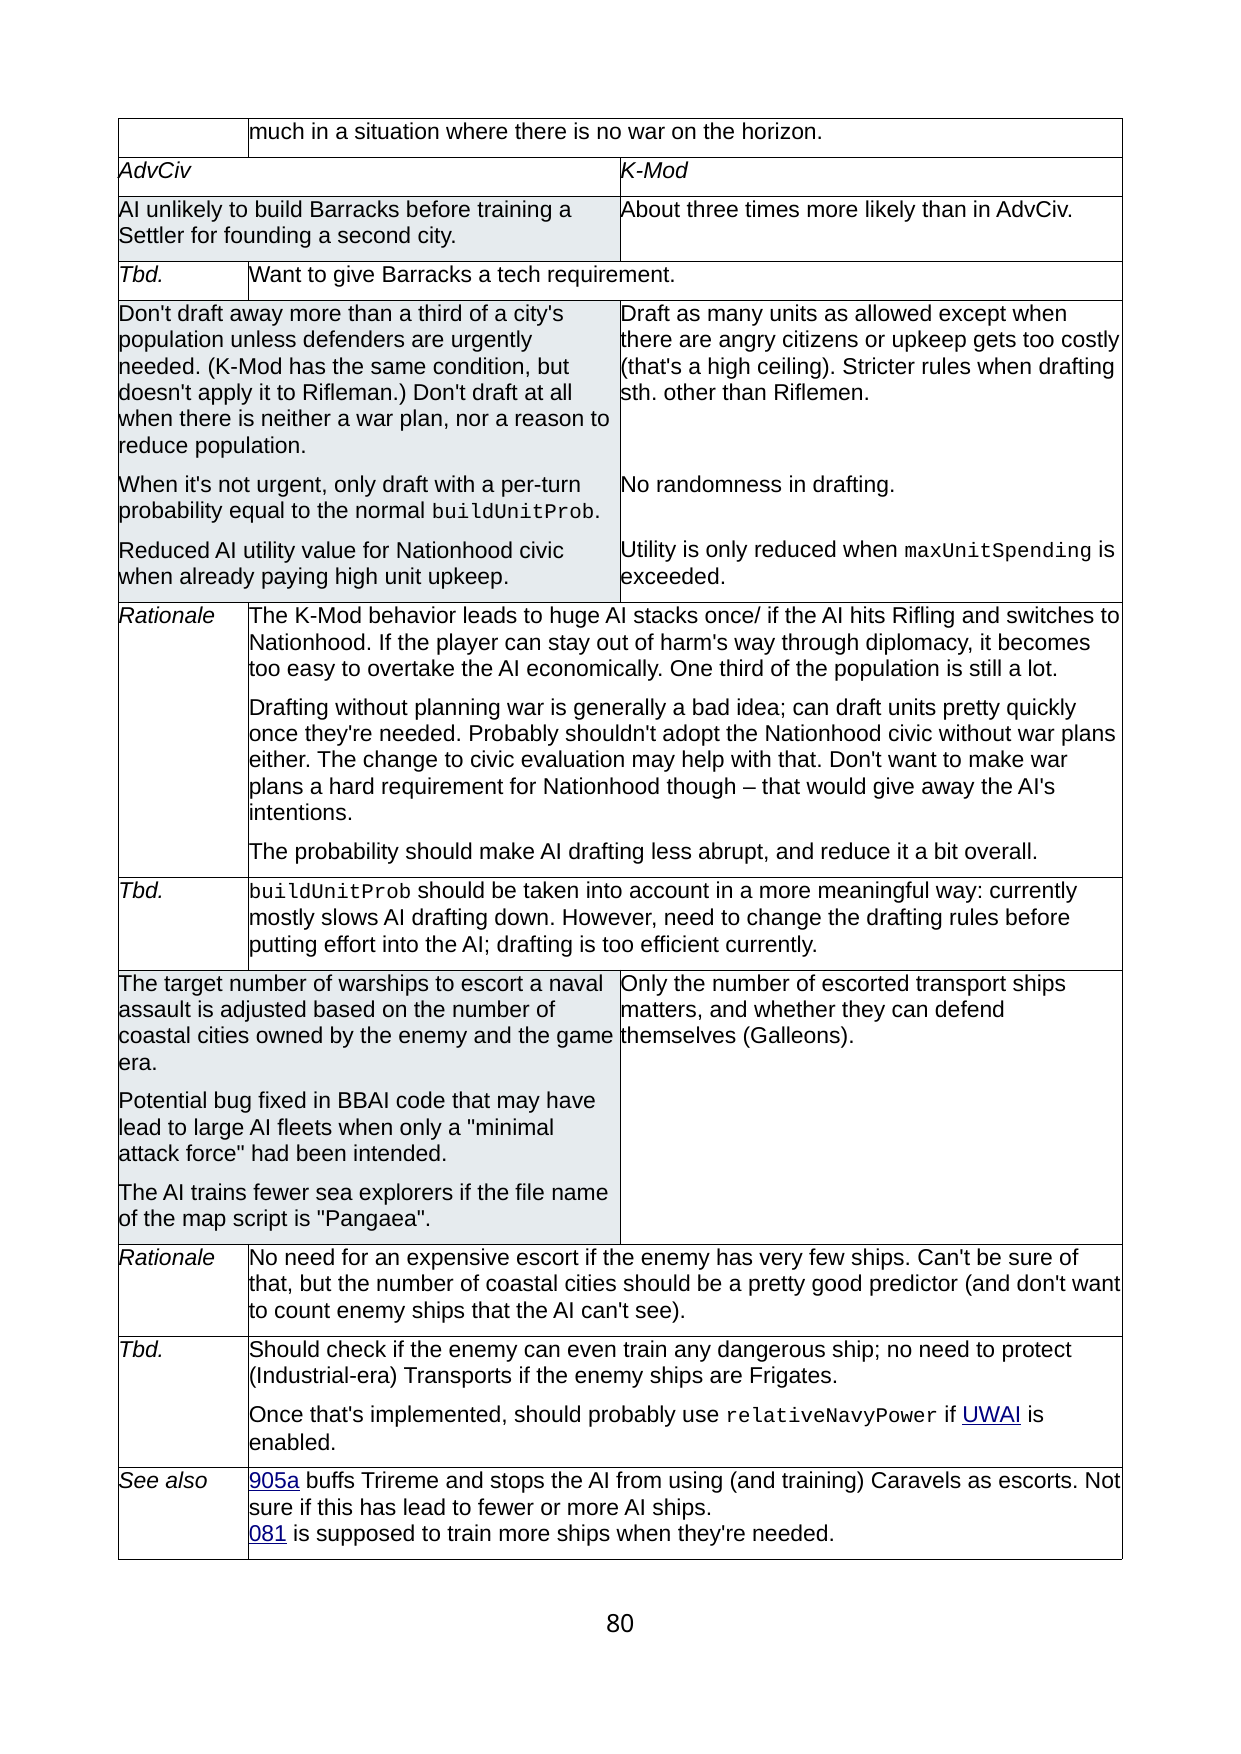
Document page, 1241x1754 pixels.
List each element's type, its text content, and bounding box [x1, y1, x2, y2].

table_cell [119, 119, 248, 157]
table_cell much in a situation where there is no war on the horizon. [249, 119, 1122, 157]
table_cell Draft as many units as allowed except when there are angry citizens or upkeep gets too costly (that's a high ceiling). Stricter rules when drafting sth. other than Riflemen. No randomness in drafting. Utility is only reduced when maxUnitSpending is exceeded. [621, 301, 1122, 602]
table_cell Should check if the enemy can even train any dangerous ship; no need to protect (Industrial-era) Transports if the enemy ships are Frigates. Once that's implemented, should probably use relativeNavyPower if UWAI is enabled. [249, 1337, 1122, 1467]
table_cell Tbd. [119, 1337, 248, 1467]
table_cell Rationale [119, 1245, 248, 1336]
table_cell K-Mod [621, 158, 1122, 196]
table_cell Tbd. [119, 878, 248, 969]
table_cell The K-Mod behavior leads to huge AI stacks once/ if the AI hits Rifling and switches to Nationhood. If the player can stay out of harm's way through diplomacy, it becomes too easy to overtake the AI economically. One third of the population is still a lot. Drafting without planning war is generally a bad idea; can draft units pretty quickly once they're needed. Probably shouldn't adopt the Nationhood civic without war plans either. The change to civic evaluation may help with that. Don't want to make war plans a hard requirement for Nationhood though – that would give away the AI's intentions. The probability should make AI drafting less abrupt, and reduce it a bit overall. [249, 603, 1122, 877]
table_cell AI unlikely to build Barracks before training a Settler for founding a second city. [119, 197, 620, 261]
table_cell Tbd. [119, 262, 248, 300]
table_cell Don't draft away more than a third of a city's population unless defenders are urgently needed. (K-Mod has the same condition, but doesn't apply it to Rifleman.) Don't draft at all when there is neither a war plan, nor a reason to reduce population. When it's not urgent, only draft with a per-turn probability equal to the normal buildUnitProb. Reduced AI utility value for Nationhood civic when already paying high unit upkeep. [119, 301, 620, 602]
table_cell Rationale [119, 603, 248, 877]
table_cell See also [119, 1468, 248, 1559]
table_cell Want to give Barracks a tech requirement. [249, 262, 1122, 300]
table_cell The target number of warships to escort a naval assault is adjusted based on the number of coastal cities owned by the enemy and the game era. Potential bug fixed in BBAI code that may have lead to large AI fleets when only a "minimal attack force" had been intended. The AI trains fewer sea explorers if the file name of the map script is "Pangaea". [119, 971, 620, 1244]
table_cell Only the number of escorted transport ships matters, and whether they can defend themselves (Galleons). [621, 971, 1122, 1244]
table_cell No need for an expensive escort if the enemy has very few ships. Can't be sure of that, but the number of coastal cities should be a pretty good predictor (and don't want to count enemy ships that the AI can't see). [249, 1245, 1122, 1336]
table_cell 905a buffs Trireme and stops the AI from using (and training) Caravels as escorts. Not sure if this has lead to fewer or more AI ships. 081 is supposed to train more ships when they're needed. [249, 1468, 1122, 1559]
table_cell AdvCiv [119, 158, 620, 196]
table_cell buildUnitProb should be taken into account in a more meaningful way: currently mostly slows AI drafting down. However, need to change the drafting rules before putting effort into the AI; drafting is too efficient currently. [249, 878, 1122, 969]
table_cell About three times more likely than in AdvCiv. [621, 197, 1122, 261]
